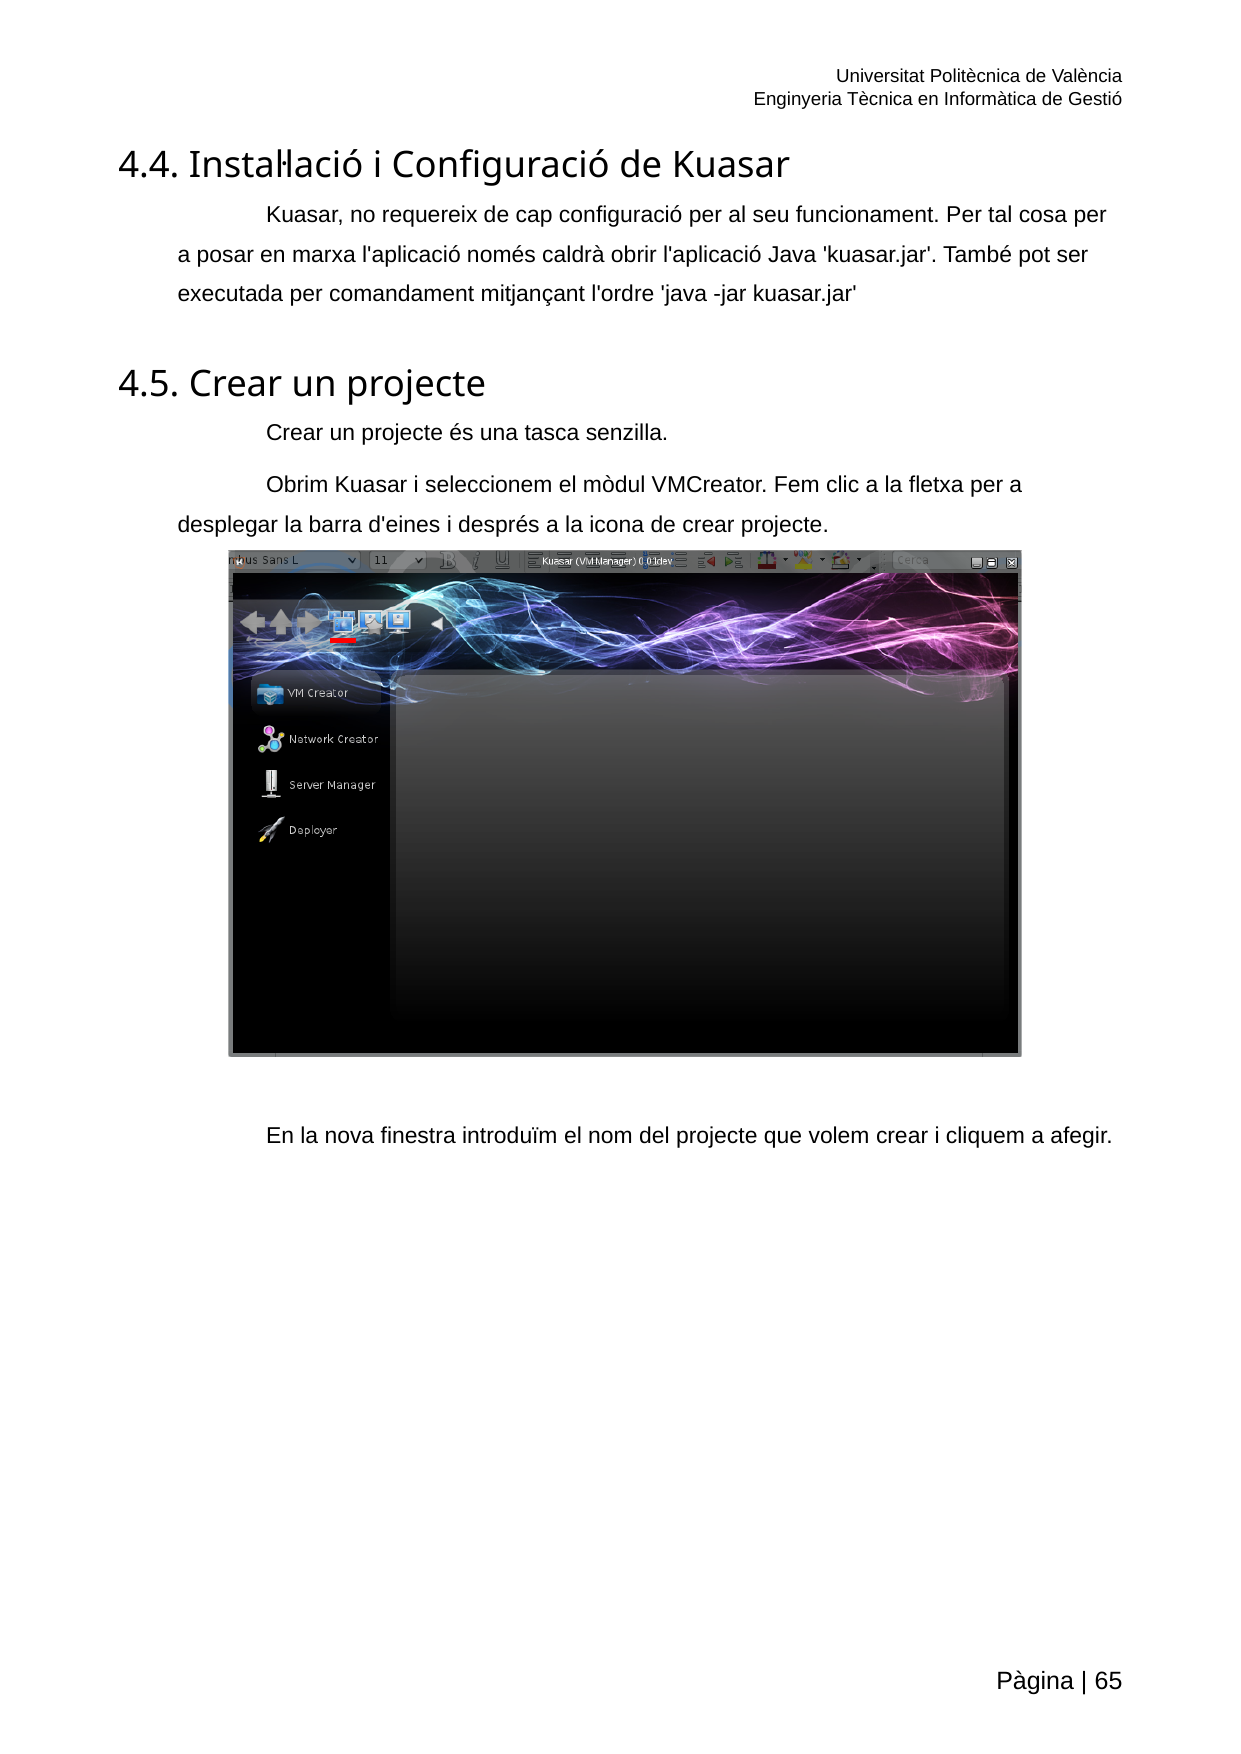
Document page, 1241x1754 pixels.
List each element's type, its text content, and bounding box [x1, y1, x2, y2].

text Crear un projecte és una tasca senzilla. [177, 419, 1122, 446]
text Kuasar, no requereix de cap configuració per al seu funcionament. Per tal cosa per a posar en marxa l'aplicació només caldrà obrir l'aplicació Java 'kuasar.jar'. També pot ser executada per comandament mitjançant l'ordre 'java -jar kuasar.jar' [177, 201, 1122, 306]
subtitle 4.4. Instal·lació i Configuració de Kuasar [118, 139, 1077, 188]
text Obrim Kuasar i seleccionem el mòdul VMCreator. Fem clic a la fletxa per a desplegar la barra d'eines i després a la icona de crear projecte. [177, 471, 1122, 537]
subtitle 4.5. Crear un projecte [118, 357, 1077, 407]
text En la nova finestra introduïm el nom del projecte que volem crear i cliquem a afegir. [177, 1122, 1122, 1148]
picture [228, 550, 1022, 1057]
